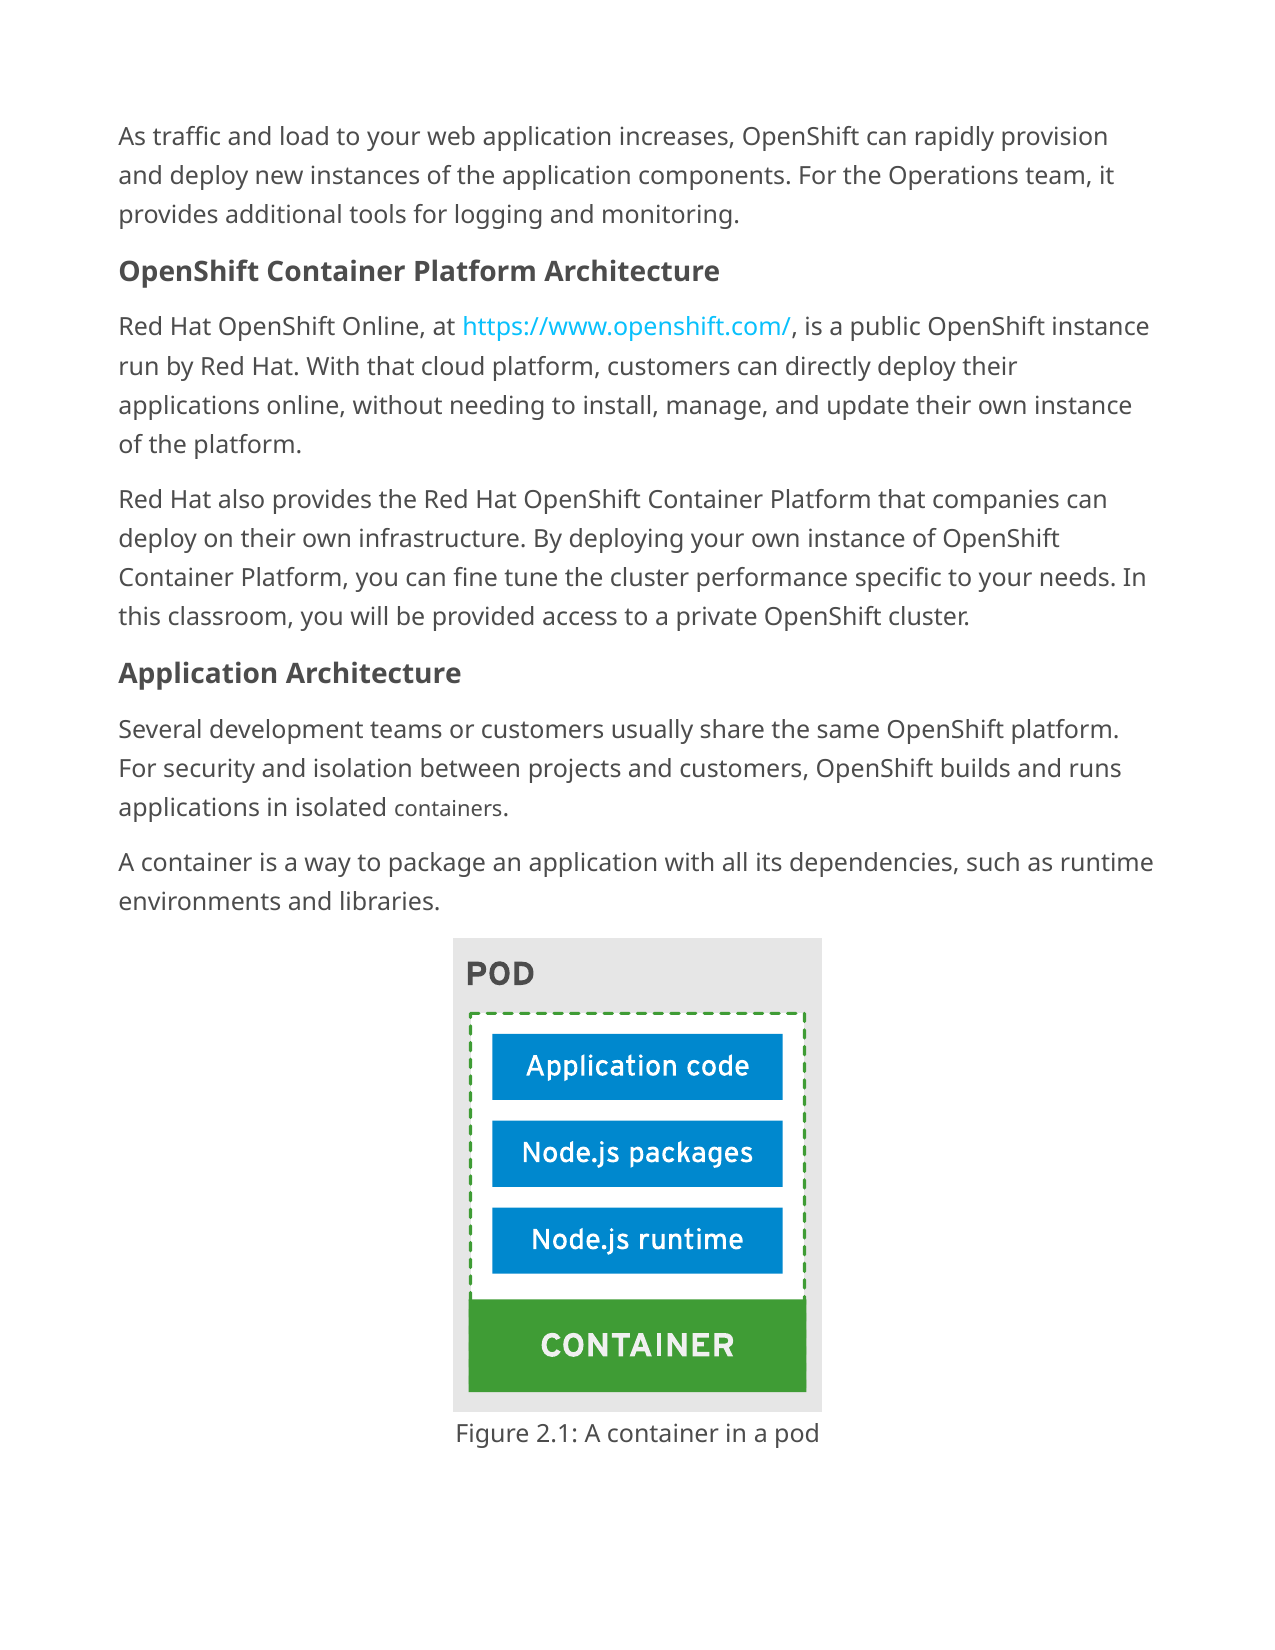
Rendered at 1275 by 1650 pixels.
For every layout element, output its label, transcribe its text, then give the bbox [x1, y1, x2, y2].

subtitle OpenShift Container Platform Architecture [118, 251, 1157, 289]
text Red Hat OpenShift Online, at https://www.openshift.com/, is a public OpenShift instance run by Red Hat. With that cloud platform, customers can directly deploy their applications online, without needing to install, manage, and update their own instance of the platform. [118, 309, 1157, 461]
text As traffic and load to your web application increases, OpenShift can rapidly provision and deploy new instances of the application components. For the Operations team, it provides additional tools for logging and monitoring. [118, 118, 1157, 231]
text Red Hat also provides the Red Hat OpenShift Container Platform that companies can deploy on their own infrastructure. By deploying your own instance of OpenShift Container Platform, you can fine tune the cluster performance specific to your needs. In this classroom, you will be provided access to a private OpenShift cluster. [118, 481, 1157, 633]
text Figure 2.1: A container in a pod [118, 1416, 1157, 1450]
subtitle Application Architecture [118, 653, 1157, 692]
text A container is a way to package an application with all its dependencies, such as runtime environments and libraries. [118, 844, 1157, 918]
text Several development teams or customers usually share the same OpenShift platform. For security and isolation between projects and customers, OpenShift builds and runs applications in isolated containers. [118, 711, 1157, 824]
